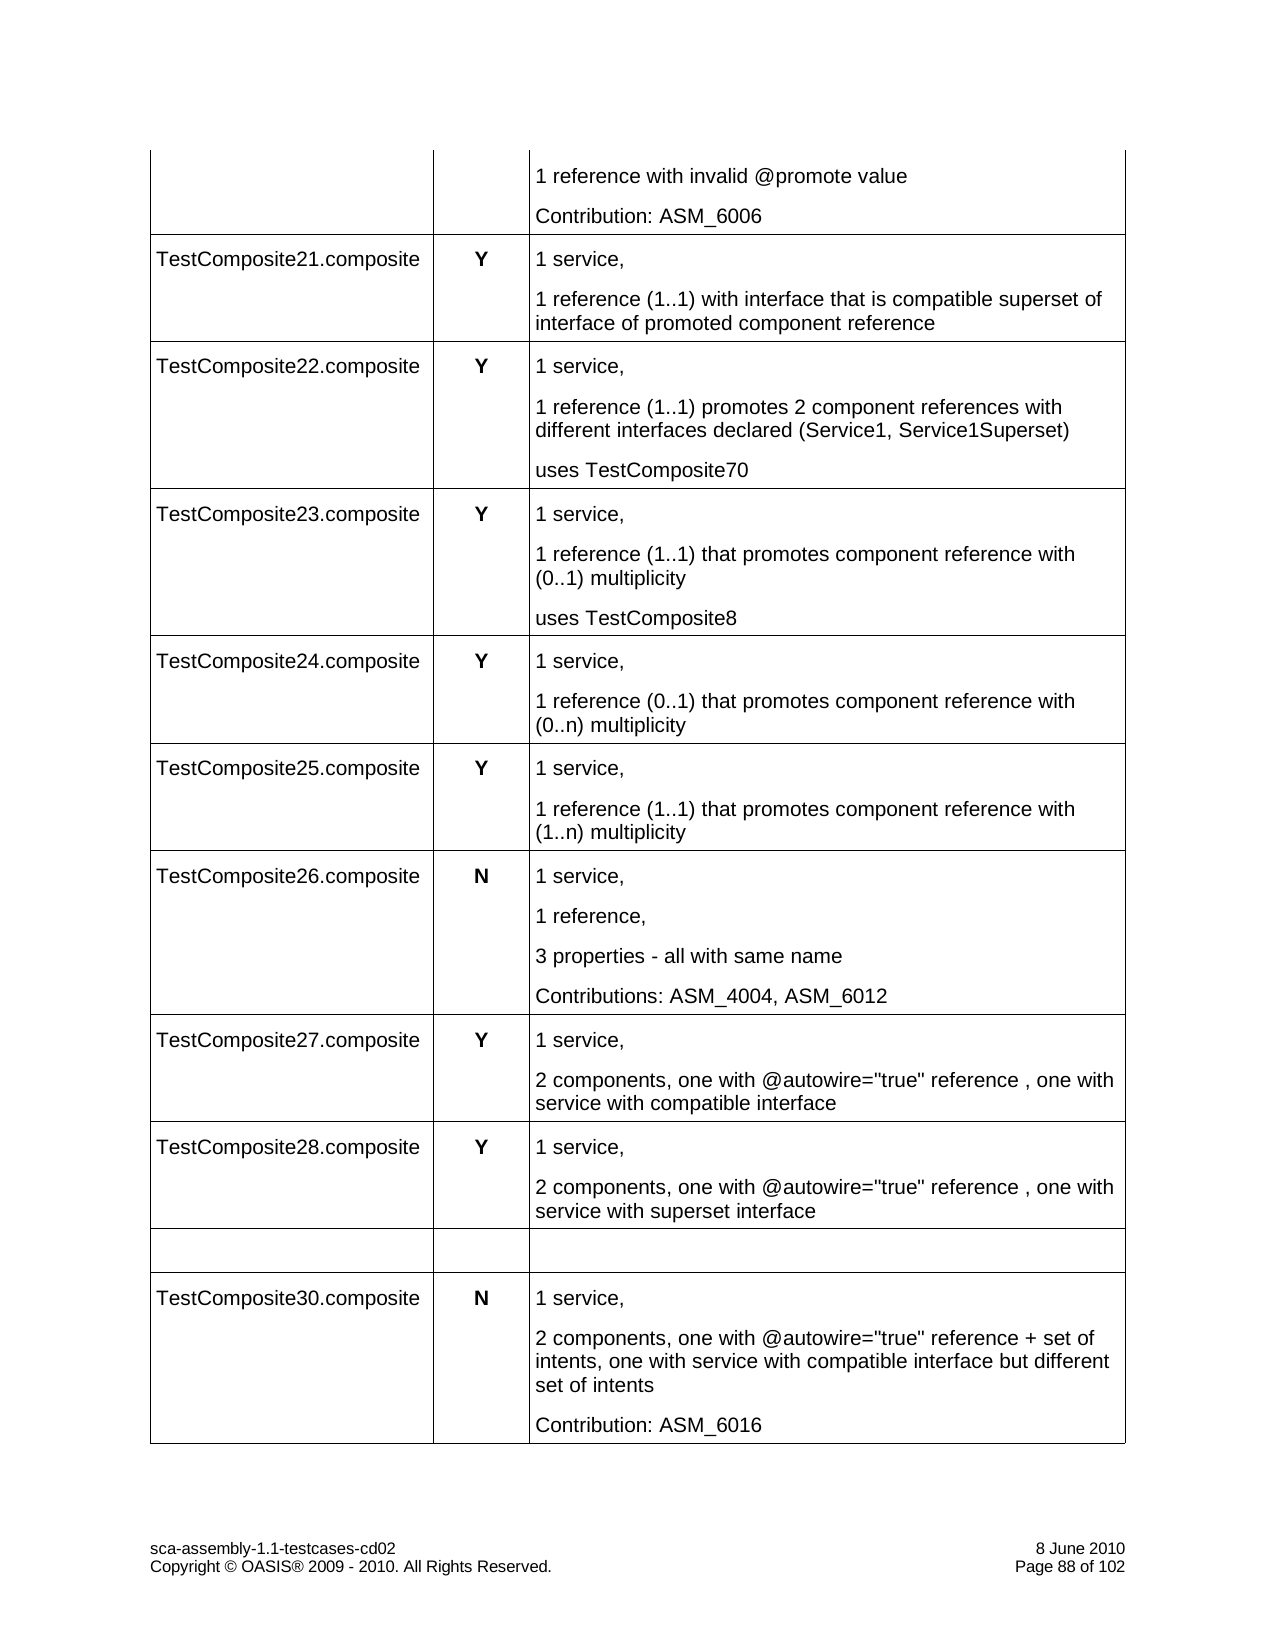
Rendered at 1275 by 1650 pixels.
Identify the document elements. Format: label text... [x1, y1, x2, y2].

table_cell Y [434, 235, 529, 341]
table_cell TestComposite23.composite [151, 489, 433, 635]
table_cell 1 service, 1 reference (1..1) with interface that is compatible superset of interface of promoted component reference [530, 235, 1125, 341]
table_cell Y [434, 342, 529, 488]
table_cell Y [434, 744, 529, 850]
table_cell Y [434, 489, 529, 635]
table_cell 1 service, 2 components, one with @autowire="true" reference + set of intents, one with service with compatible interface but different set of intents Contribution: ASM_6016 [530, 1273, 1125, 1443]
table_cell 1 service, 1 reference (1..1) that promotes component reference with (1..n) multiplicity [530, 744, 1125, 850]
table_cell 1 service, 2 components, one with @autowire="true" reference , one with service with compatible interface [530, 1015, 1125, 1121]
table_cell TestComposite26.composite [151, 851, 433, 1014]
table_cell [530, 1229, 1125, 1272]
table_cell [434, 150, 529, 234]
table_cell Y [434, 1015, 529, 1121]
table_cell [434, 1229, 529, 1272]
table_cell [151, 150, 433, 234]
table_cell N [434, 1273, 529, 1443]
table_cell TestComposite22.composite [151, 342, 433, 488]
table_cell Y [434, 1122, 529, 1228]
table_cell 1 reference with invalid @promote value Contribution: ASM_6006 [530, 150, 1125, 234]
table_cell 1 service, 2 components, one with @autowire="true" reference , one with service with superset interface [530, 1122, 1125, 1228]
table_cell TestComposite24.composite [151, 636, 433, 743]
table_cell Y [434, 636, 529, 743]
table_cell TestComposite25.composite [151, 744, 433, 850]
table_cell N [434, 851, 529, 1014]
table_cell TestComposite27.composite [151, 1015, 433, 1121]
table_cell 1 service, 1 reference (0..1) that promotes component reference with (0..n) multiplicity [530, 636, 1125, 743]
table_cell TestComposite21.composite [151, 235, 433, 341]
table_cell TestComposite28.composite [151, 1122, 433, 1228]
table_cell 1 service, 1 reference (1..1) promotes 2 component references with different interfaces declared (Service1, Service1Superset) uses TestComposite70 [530, 342, 1125, 488]
table_cell TestComposite30.composite [151, 1273, 433, 1443]
table_cell 1 service, 1 reference (1..1) that promotes component reference with (0..1) multiplicity uses TestComposite8 [530, 489, 1125, 635]
table_cell [151, 1229, 433, 1272]
table_cell 1 service, 1 reference, 3 properties - all with same name Contributions: ASM_4004, ASM_6012 [530, 851, 1125, 1014]
